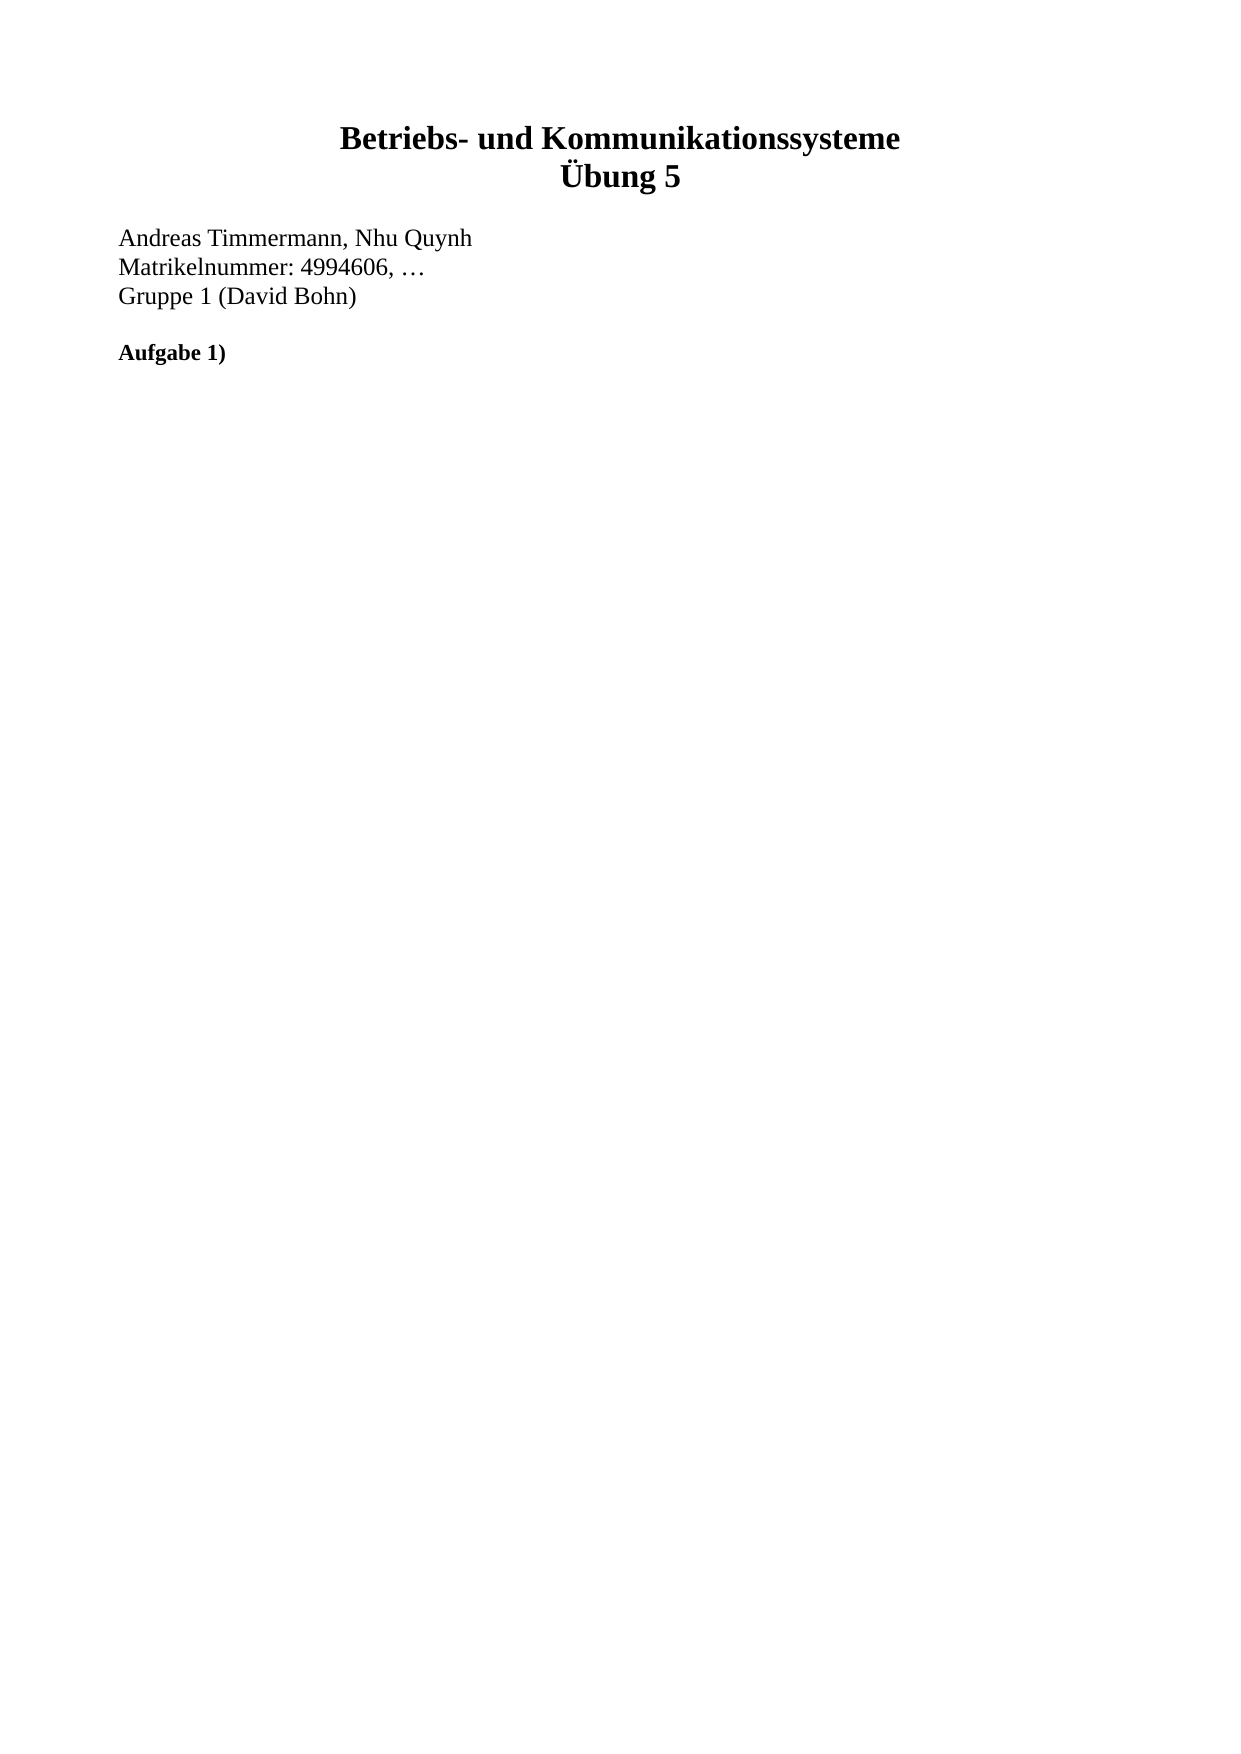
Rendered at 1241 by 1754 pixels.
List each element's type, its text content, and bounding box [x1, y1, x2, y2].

text Betriebs- und Kommunikationssysteme [118, 118, 1122, 156]
text Übung 5 [118, 156, 1122, 195]
text Matrikelnummer: 4994606, … [118, 252, 1122, 281]
text Aufgabe 1) [118, 338, 1122, 365]
text Gruppe 1 (David Bohn) [118, 281, 1122, 310]
text Andreas Timmermann, Nhu Quynh [118, 223, 1122, 252]
